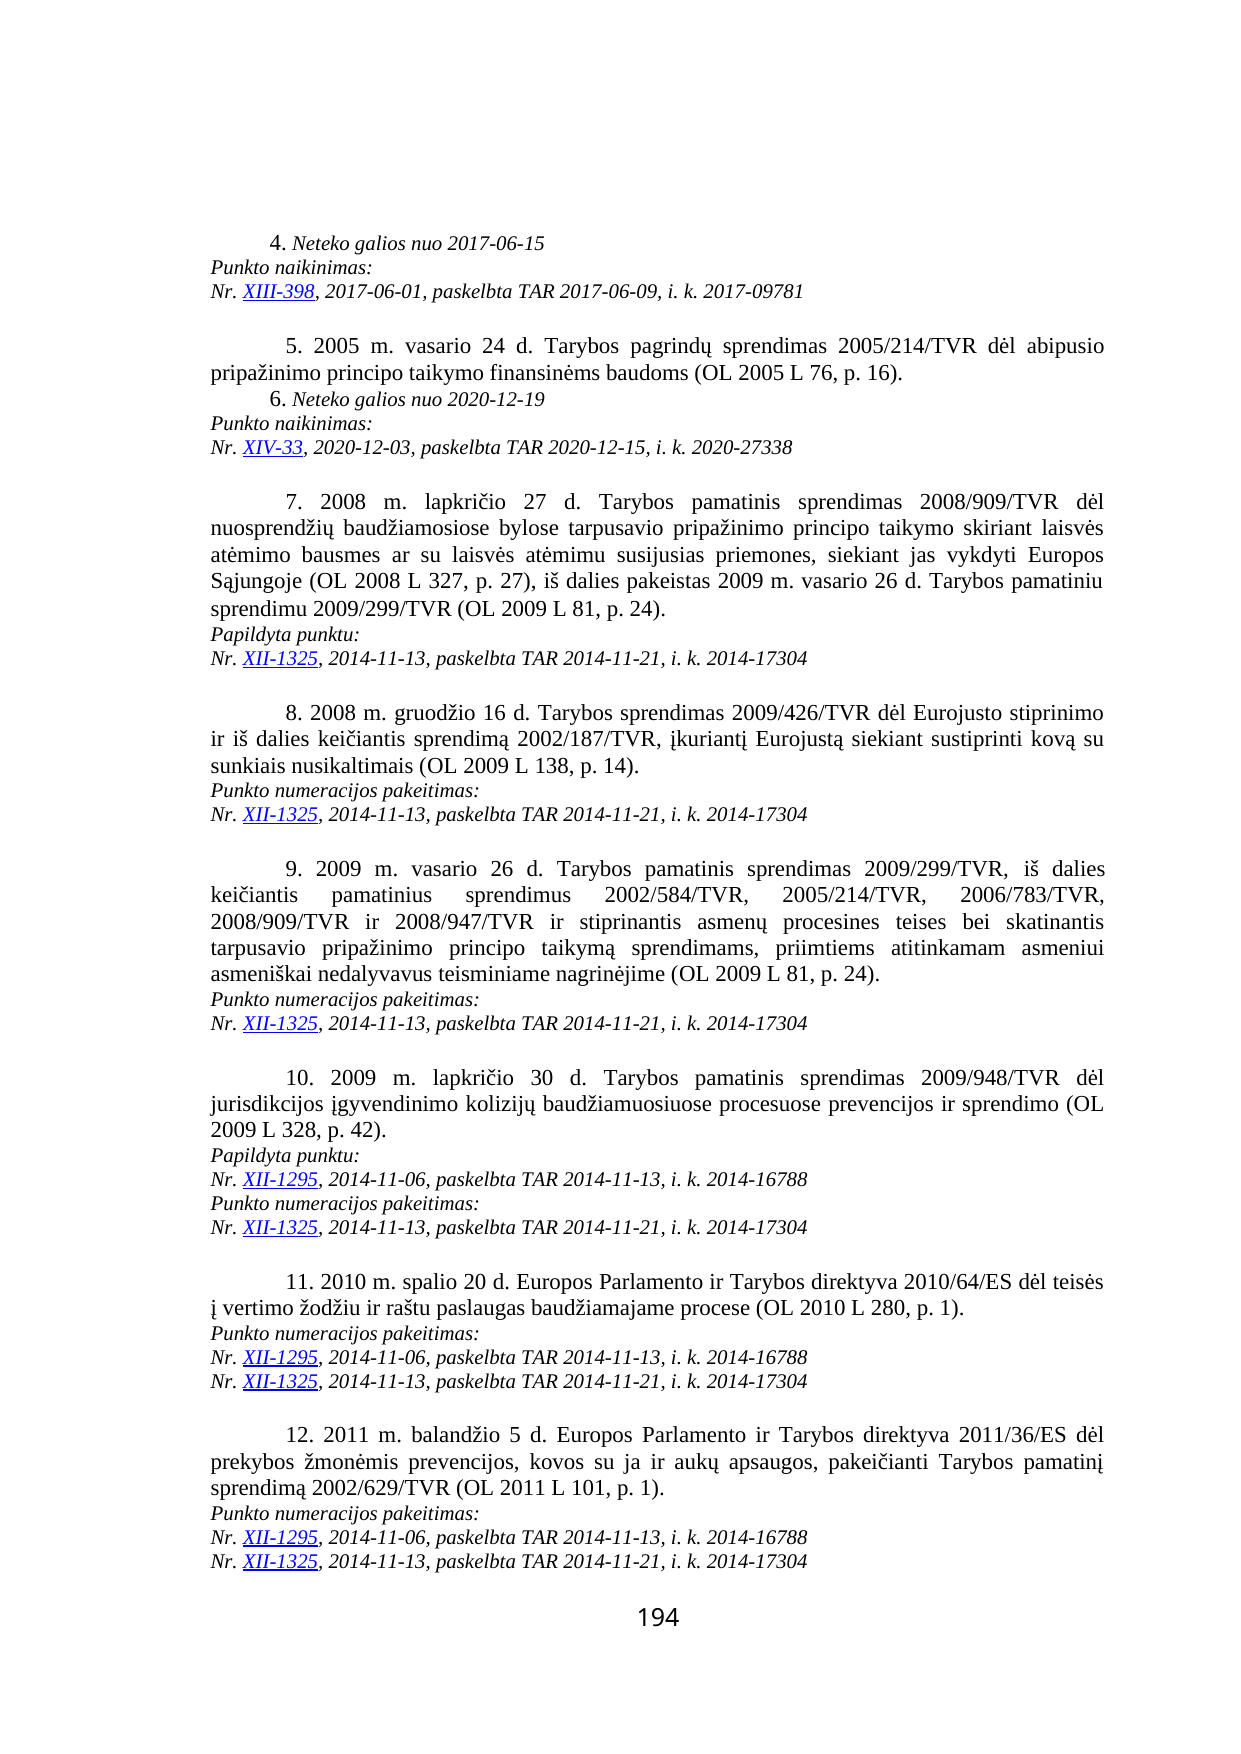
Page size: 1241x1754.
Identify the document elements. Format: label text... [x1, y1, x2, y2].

text 10. 2009 m. lapkričio 30 d. Tarybos pamatinis sprendimas 2009/948/TVR dėl jurisdikcijos įgyvendinimo kolizijų baudžiamuosiuose procesuose prevencijos ir sprendimo (OL 2009 L 328, p. 42). [210, 1064, 1105, 1143]
text Nr. XII-1325, 2014-11-13, paskelbta TAR 2014-11-21, i. k. 2014-17304 [210, 802, 1105, 826]
text 12. 2011 m. balandžio 5 d. Europos Parlamento ir Tarybos direktyva 2011/36/ES dėl prekybos žmonėmis prevencijos, kovos su ja ir aukų apsaugos, pakeičianti Tarybos pamatinį sprendimą 2002/629/TVR (OL 2011 L 101, p. 1). [210, 1421, 1105, 1501]
text Punkto numeracijos pakeitimas: [210, 1501, 1105, 1524]
text 8. 2008 m. gruodžio 16 d. Tarybos sprendimas 2009/426/TVR dėl Eurojusto stiprinimo ir iš dalies keičiantis sprendimą 2002/187/TVR, įkuriantį Eurojustą siekiant sustiprinti kovą su sunkiais nusikaltimais (OL 2009 L 138, p. 14). [210, 699, 1105, 778]
text Punkto naikinimas: [210, 411, 1105, 435]
text 11. 2010 m. spalio 20 d. Europos Parlamento ir Tarybos direktyva 2010/64/ES dėl teisės į vertimo žodžiu ir raštu paslaugas baudžiamajame procese (OL 2010 L 280, p. 1). [210, 1268, 1105, 1321]
text 4. Neteko galios nuo 2017-06-15 [210, 229, 1105, 255]
text Nr. XII-1325, 2014-11-13, paskelbta TAR 2014-11-21, i. k. 2014-17304 [210, 1369, 1105, 1393]
text Papildyta punktu: [210, 622, 1105, 646]
text Nr. XII-1325, 2014-11-13, paskelbta TAR 2014-11-21, i. k. 2014-17304 [210, 1011, 1105, 1035]
text 9. 2009 m. vasario 26 d. Tarybos pamatinis sprendimas 2009/299/TVR, iš dalies keičiantis pamatinius sprendimus 2002/584/TVR, 2005/214/TVR, 2006/783/TVR, 2008/909/TVR ir 2008/947/TVR ir stiprinantis asmenų procesines teises bei skatinantis tarpusavio pripažinimo principo taikymą sprendimams, priimtiems atitinkamam asmeniui asmeniškai nedalyvavus teisminiame nagrinėjime (OL 2009 L 81, p. 24). [210, 855, 1105, 987]
text 5. 2005 m. vasario 24 d. Tarybos pagrindų sprendimas 2005/214/TVR dėl abipusio pripažinimo principo taikymo finansinėms baudoms (OL 2005 L 76, p. 16). [210, 332, 1105, 385]
text Nr. XII-1295, 2014-11-06, paskelbta TAR 2014-11-13, i. k. 2014-16788 [210, 1344, 1105, 1369]
text Punkto numeracijos pakeitimas: [210, 778, 1105, 802]
text Nr. XIII-398, 2017-06-01, paskelbta TAR 2017-06-09, i. k. 2017-09781 [210, 279, 1105, 303]
text Punkto naikinimas: [210, 255, 1105, 279]
text Punkto numeracijos pakeitimas: [210, 987, 1105, 1011]
text Punkto numeracijos pakeitimas: [210, 1321, 1105, 1344]
text Papildyta punktu: [210, 1143, 1105, 1167]
text 6. Neteko galios nuo 2020-12-19 [210, 385, 1105, 411]
text Nr. XII-1325, 2014-11-13, paskelbta TAR 2014-11-21, i. k. 2014-17304 [210, 1215, 1105, 1239]
text Nr. XIV-33, 2020-12-03, paskelbta TAR 2020-12-15, i. k. 2020-27338 [210, 435, 1105, 459]
text Nr. XII-1295, 2014-11-06, paskelbta TAR 2014-11-13, i. k. 2014-16788 [210, 1524, 1105, 1549]
text Nr. XII-1325, 2014-11-13, paskelbta TAR 2014-11-21, i. k. 2014-17304 [210, 1549, 1105, 1573]
text Nr. XII-1295, 2014-11-06, paskelbta TAR 2014-11-13, i. k. 2014-16788 [210, 1167, 1105, 1191]
text 7. 2008 m. lapkričio 27 d. Tarybos pamatinis sprendimas 2008/909/TVR dėl nuosprendžių baudžiamosiose bylose tarpusavio pripažinimo principo taikymo skiriant laisvės atėmimo bausmes ar su laisvės atėmimu susijusias priemones, siekiant jas vykdyti Europos Sąjungoje (OL 2008 L 327, p. 27), iš dalies pakeistas 2009 m. vasario 26 d. Tarybos pamatiniu sprendimu 2009/299/TVR (OL 2009 L 81, p. 24). [210, 488, 1105, 622]
text Nr. XII-1325, 2014-11-13, paskelbta TAR 2014-11-21, i. k. 2014-17304 [210, 646, 1105, 670]
text Punkto numeracijos pakeitimas: [210, 1191, 1105, 1215]
